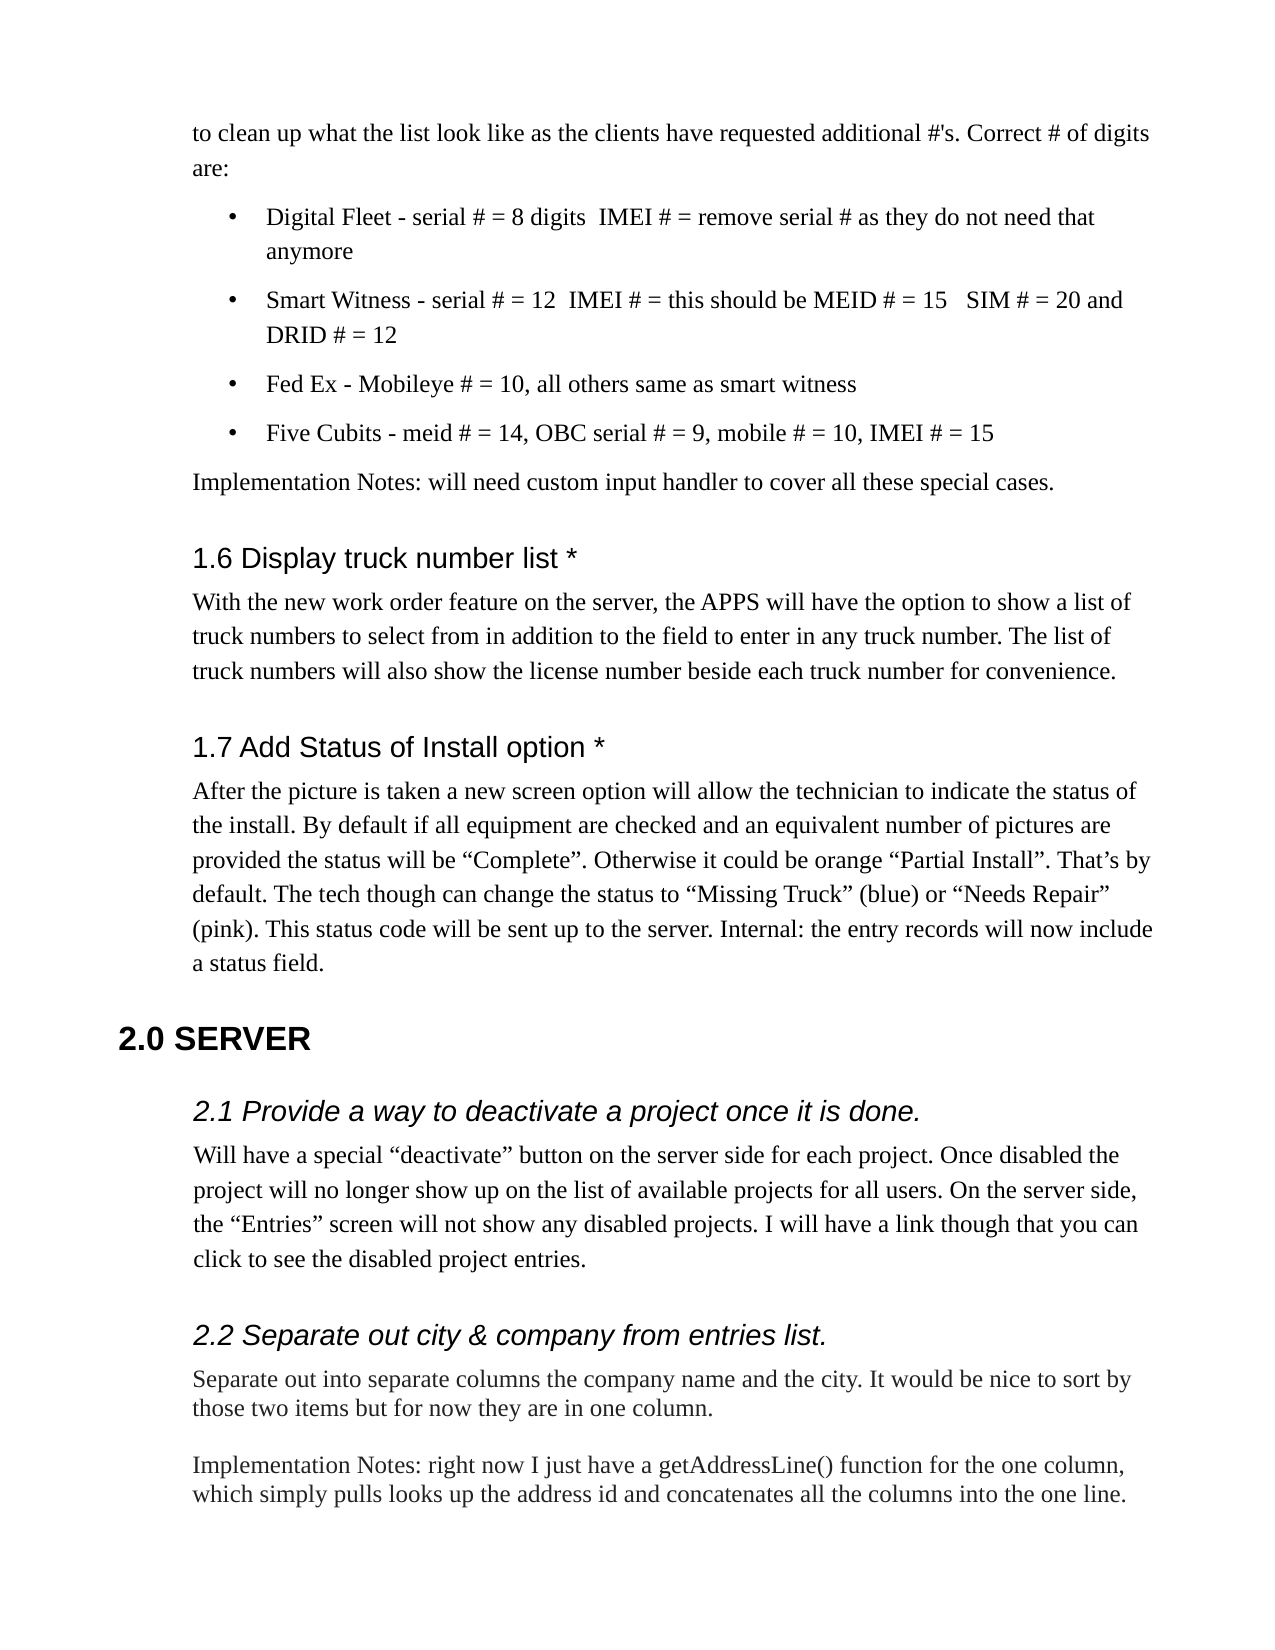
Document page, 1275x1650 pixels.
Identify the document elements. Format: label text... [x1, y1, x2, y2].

list Fed Ex - Mobileye # = 10, all others same as smart witness [228, 369, 1157, 397]
text After the picture is taken a new screen option will allow the technician to indicate the status of the install. By default if all equipment are checked and an equivalent number of pictures are provided the status will be “Complete”. Otherwise it could be orange “Partial Install”. That’s by default. The tech though can change the status to “Missing Truck” (blue) or “Needs Repair” (pink). This status code will be sent up to the server. Internal: the entry records will now include a status field. [192, 776, 1157, 977]
text Implementation Notes: right now I just have a getAddressLine() function for the one column, which simply pulls looks up the address id and concatenates all the columns into the one line. [192, 1450, 1157, 1508]
subtitle 1.6 Display truck number list * [192, 541, 1157, 574]
text Implementation Notes: will need custom input handler to cover all these special cases. [192, 467, 1157, 496]
text to clean up what the list look like as the clients have requested additional #'s. Correct # of digits are: [192, 118, 1157, 181]
list Smart Witness - serial # = 12 IMEI # = this should be MEID # = 15 SIM # = 20 and DRID # = 12 [228, 285, 1157, 348]
subtitle 2.0 SERVER [118, 1018, 1157, 1057]
text With the new work order feature on the server, the APPS will have the option to show a list of truck numbers to select from in addition to the field to enter in any truck number. The list of truck numbers will also show the license number beside each truck number for convenience. [192, 587, 1157, 685]
text Separate out into separate columns the company name and the city. It would be nice to sort by those two items but for now they are in one column. [192, 1364, 1157, 1422]
list Digital Fleet - serial # = 8 digits IMEI # = remove serial # as they do not need that anymore [228, 202, 1157, 265]
subtitle 2.2 Separate out city & company from entries list. [156, 1318, 1157, 1352]
subtitle 2.1 Provide a way to deactivate a project once it is done. [156, 1094, 1157, 1128]
list Will have a special “deactivate” button on the server side for each project. Once disabled the project will no longer show up on the list of available projects for all users. On the server side, the “Entries” screen will not show any disabled projects. I will have a link though that you can click to see the disabled project entries. [156, 1141, 1157, 1273]
subtitle 1.7 Add Status of Install option * [192, 730, 1157, 763]
list Five Cubits - meid # = 14, OBC serial # = 9, mobile # = 10, IMEI # = 15 [228, 418, 1157, 447]
